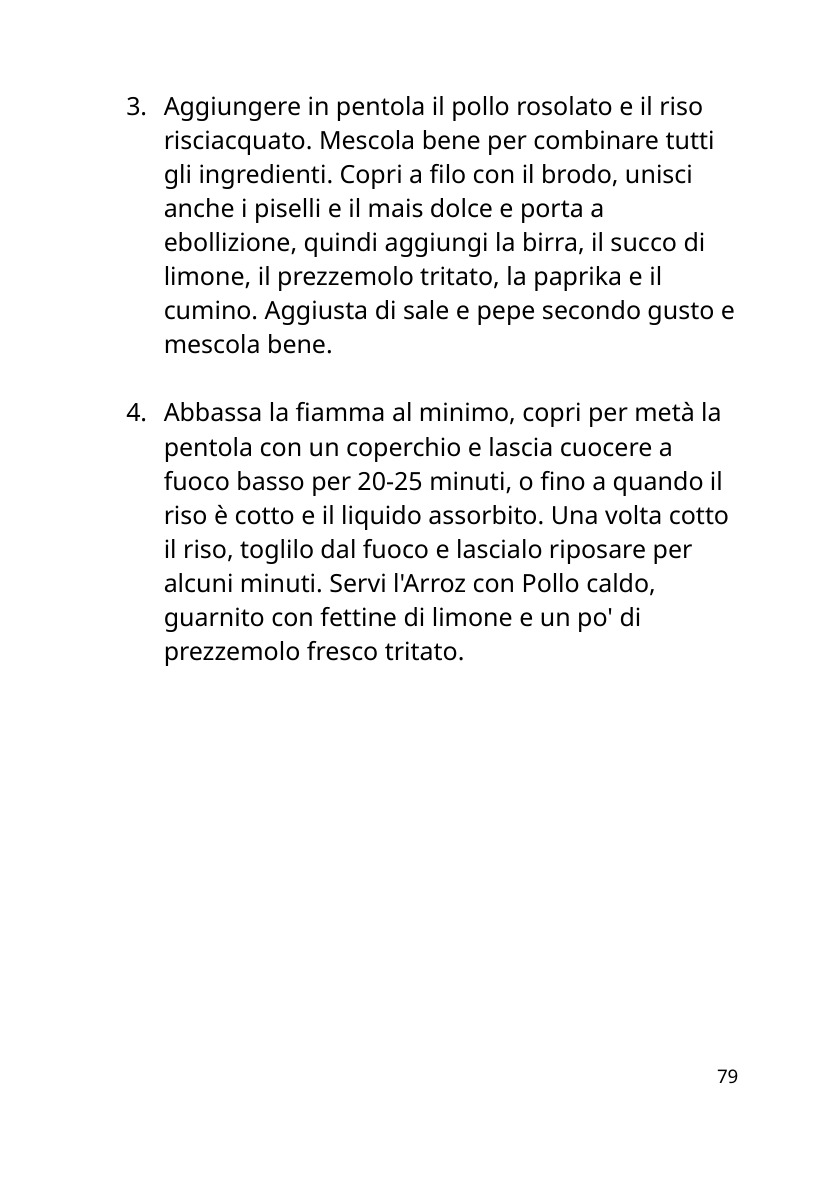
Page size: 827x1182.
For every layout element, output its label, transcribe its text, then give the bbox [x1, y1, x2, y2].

list Abbassa la fiamma al minimo, copri per metà la pentola con un coperchio e lascia cuocere a fuoco basso per 20-25 minuti, o fino a quando il riso è cotto e il liquido assorbito. Una volta cotto il riso, toglilo dal fuoco e lascialo riposare per alcuni minuti. Servi l'Arroz con Pollo caldo, guarnito con fettine di limone e un po' di prezzemolo fresco tritato. [126, 395, 738, 668]
list Aggiungere in pentola il pollo rosolato e il riso risciacquato. Mescola bene per combinare tutti gli ingredienti. Copri a filo con il brodo, unisci anche i piselli e il mais dolce e porta a ebollizione, quindi aggiungi la birra, il succo di limone, il prezzemolo tritato, la paprika e il cumino. Aggiusta di sale e pepe secondo gusto e mescola bene. [126, 88, 738, 361]
